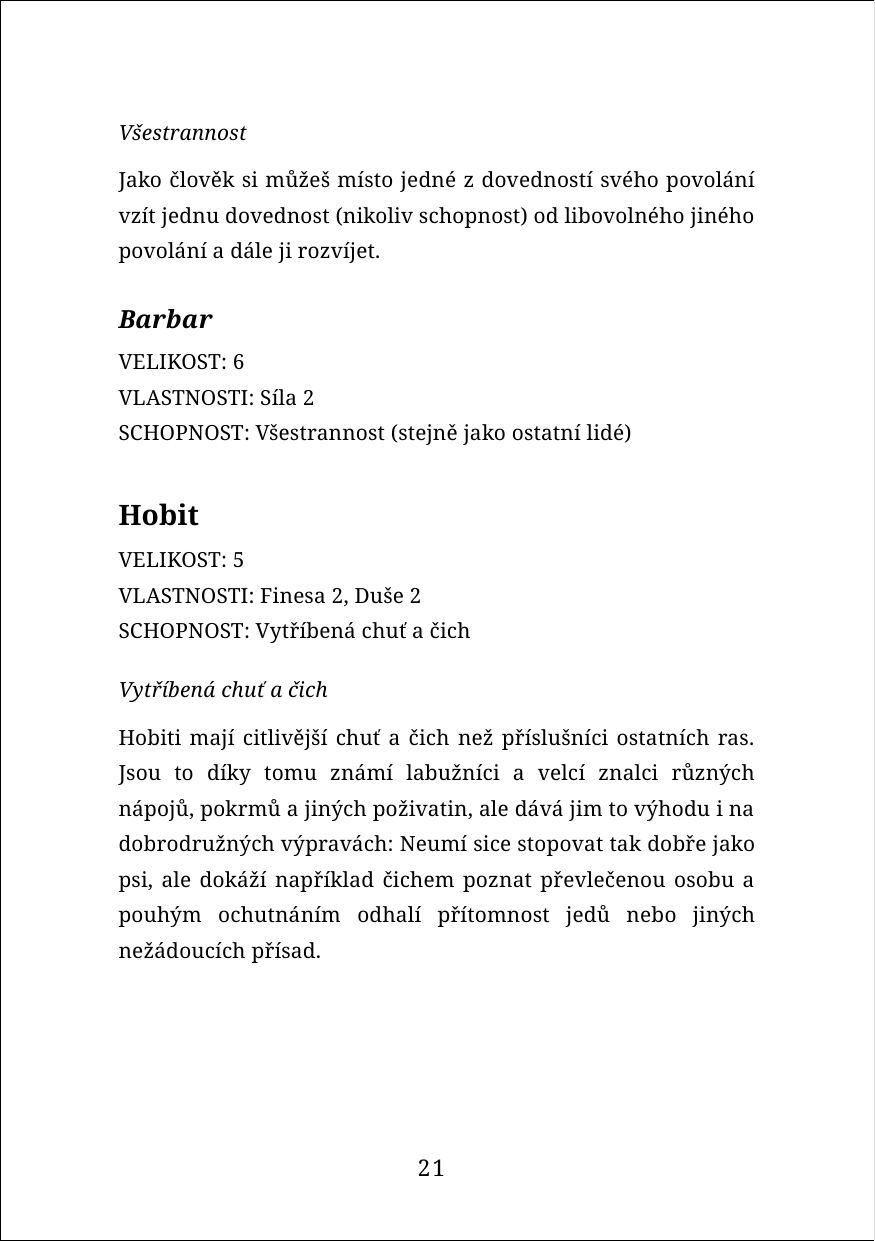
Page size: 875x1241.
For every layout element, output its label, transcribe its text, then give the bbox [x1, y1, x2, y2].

subtitle Hobit [118, 495, 756, 534]
text VELIKOST: 5 VLASTNOSTI: Finesa 2, Duše 2 SCHOPNOST: Vytříbená chuť a čich [118, 545, 756, 645]
text Jako člověk si můžeš místo jedné z dovedností svého povolání vzít jednu dovednost (nikoliv schopnost) od libovolného jiného povolání a dále ji rozvíjet. [118, 166, 756, 265]
text VELIKOST: 6 VLASTNOSTI: Síla 2 SCHOPNOST: Všestrannost (stejně jako ostatní lidé) [118, 347, 756, 447]
text Vytříbená chuť a čich [118, 676, 756, 704]
text Hobiti mají citlivější chuť a čich než příslušníci ostatních ras. Jsou to díky tomu známí labužníci a velcí znalci různých nápojů, pokrmů a jiných poživatin, ale dává jim to výhodu i na dobrodružných výpravách: Neumí sice stopovat tak dobře jako psi, ale dokáží například čichem poznat převlečenou osobu a pouhým ochutnáním odhalí přítomnost jedů nebo jiných nežádoucích přísad. [118, 723, 756, 964]
text Všestrannost [118, 118, 756, 147]
subtitle Barbar [118, 302, 756, 336]
